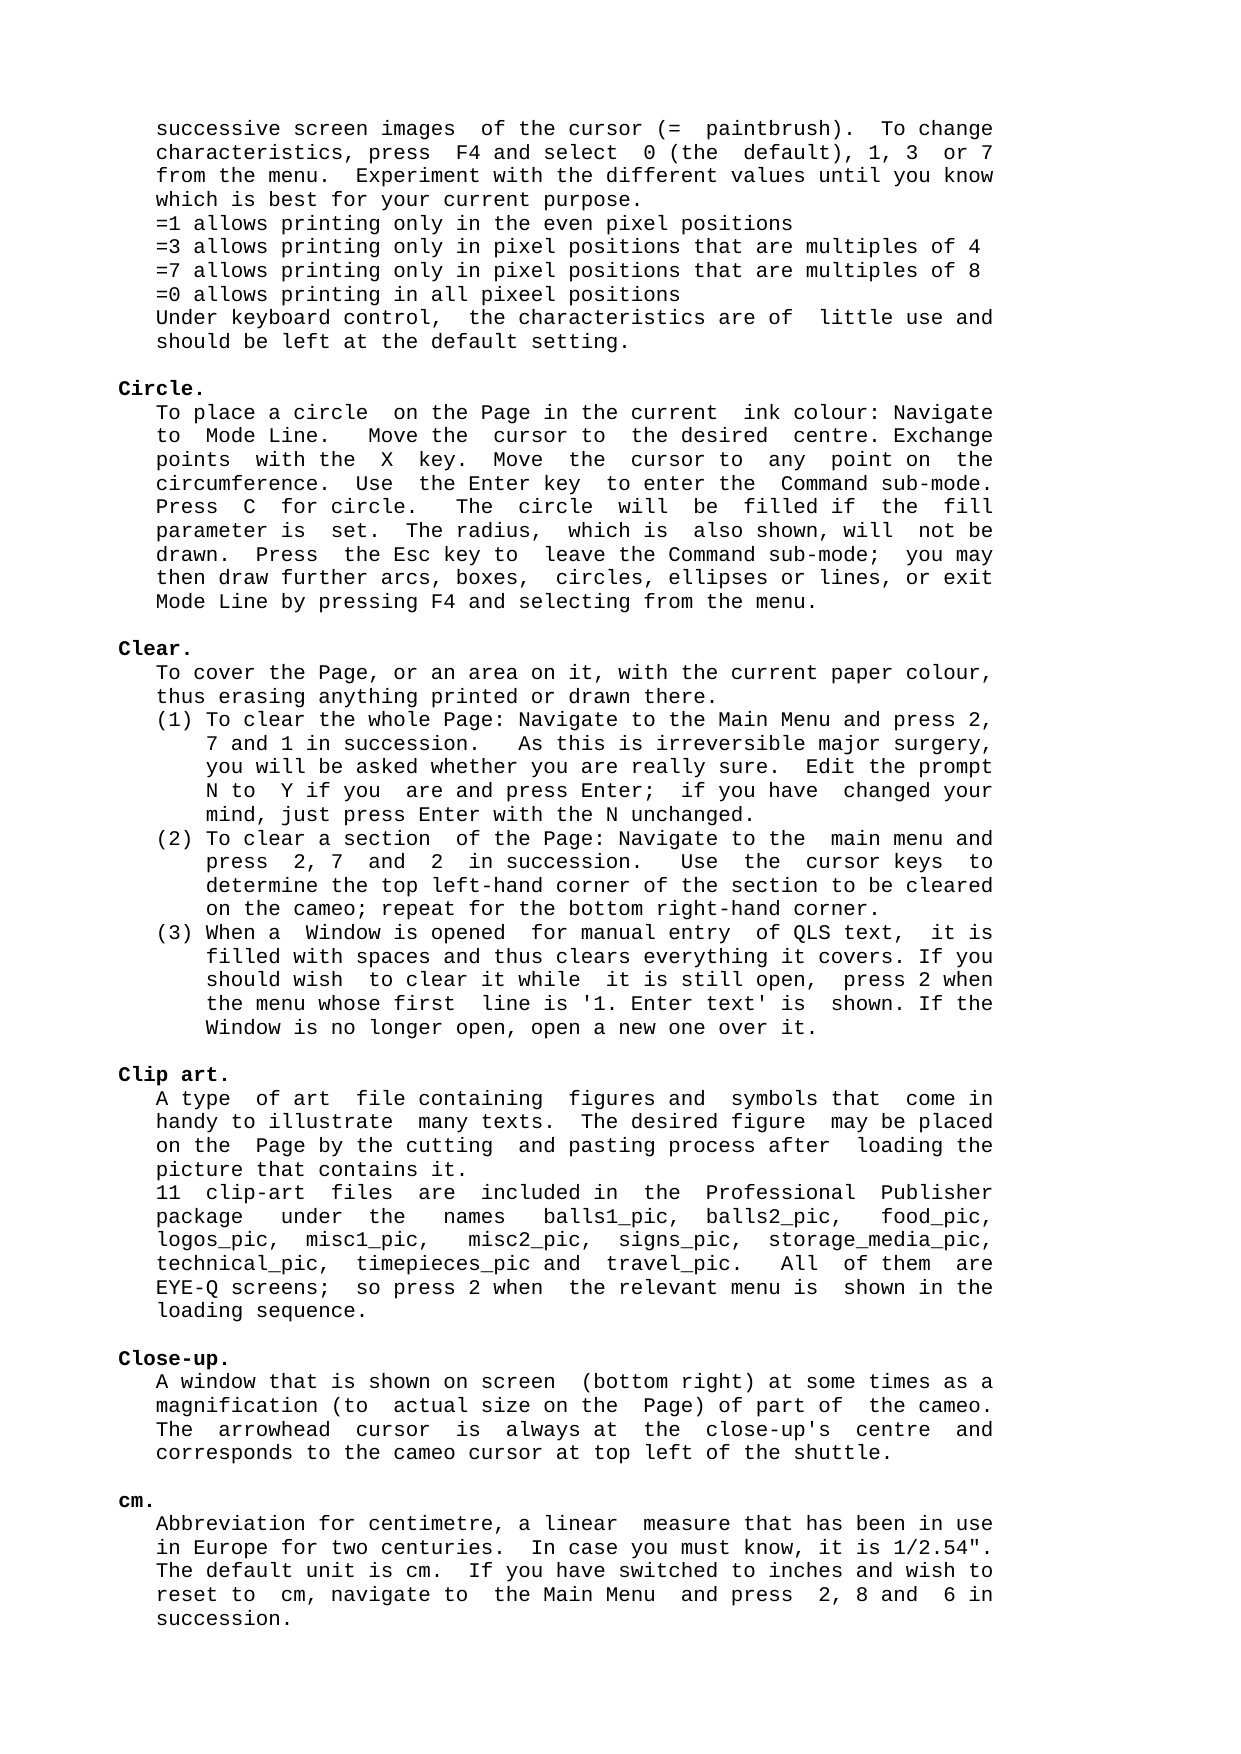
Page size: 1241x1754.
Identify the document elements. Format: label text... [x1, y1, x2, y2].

text Circle. [118, 378, 1122, 402]
text corresponds to the cameo cursor at top left of the shuttle. [118, 1442, 1122, 1466]
text drawn. Press the Esc key to leave the Command sub-mode; you may [118, 544, 1122, 567]
text on the Page by the cutting and pasting process after loading the [118, 1135, 1122, 1158]
text =0 allows printing in all pixeel positions [118, 284, 1122, 307]
text Mode Line by pressing F4 and selecting from the menu. [118, 591, 1122, 615]
text technical_pic, timepieces_pic and travel_pic. All of them are [118, 1253, 1122, 1277]
text reset to cm, navigate to the Main Menu and press 2, 8 and 6 in [118, 1584, 1122, 1608]
text successive screen images of the cursor (= paintbrush). To change [118, 118, 1122, 142]
text To place a circle on the Page in the current ink colour: Navigate [118, 402, 1122, 426]
text Abbreviation for centimetre, a linear measure that has been in use [118, 1513, 1122, 1537]
text from the menu. Experiment with the different values until you know [118, 165, 1122, 189]
text package under the names balls1_pic, balls2_pic, food_pic, [118, 1206, 1122, 1229]
text thus erasing anything printed or drawn there. [118, 686, 1122, 709]
text (1) To clear the whole Page: Navigate to the Main Menu and press 2, [118, 709, 1122, 733]
text parameter is set. The radius, which is also shown, will not be [118, 520, 1122, 544]
text should be left at the default setting. [118, 331, 1122, 354]
text N to Y if you are and press Enter; if you have changed your [118, 780, 1122, 804]
text mind, just press Enter with the N unchanged. [118, 804, 1122, 827]
text The default unit is cm. If you have switched to inches and wish to [118, 1561, 1122, 1584]
text points with the X key. Move the cursor to any point on the [118, 449, 1122, 473]
text A window that is shown on screen (bottom right) at some times as a [118, 1371, 1122, 1395]
text =7 allows printing only in pixel positions that are multiples of 8 [118, 260, 1122, 284]
text 7 and 1 in succession. As this is irreversible major surgery, [118, 733, 1122, 757]
text you will be asked whether you are really sure. Edit the prompt [118, 757, 1122, 780]
text Clear. [118, 638, 1122, 662]
text Close-up. [118, 1348, 1122, 1371]
text =3 allows printing only in pixel positions that are multiples of 4 [118, 236, 1122, 260]
text filled with spaces and thus clears everything it covers. If you [118, 946, 1122, 969]
text 11 clip-art files are included in the Professional Publisher [118, 1182, 1122, 1206]
text handy to illustrate many texts. The desired figure may be placed [118, 1111, 1122, 1135]
text Under keyboard control, the characteristics are of little use and [118, 307, 1122, 331]
text (2) To clear a section of the Page: Navigate to the main menu and [118, 827, 1122, 851]
text Clip art. [118, 1064, 1122, 1088]
text to Mode Line. Move the cursor to the desired centre. Exchange [118, 426, 1122, 449]
text the menu whose first line is '1. Enter text' is shown. If the [118, 993, 1122, 1017]
text then draw further arcs, boxes, circles, ellipses or lines, or exit [118, 567, 1122, 591]
text loading sequence. [118, 1300, 1122, 1324]
text characteristics, press F4 and select 0 (the default), 1, 3 or 7 [118, 142, 1122, 165]
text determine the top left-hand corner of the section to be cleared [118, 875, 1122, 898]
text logos_pic, misc1_pic, misc2_pic, signs_pic, storage_media_pic, [118, 1229, 1122, 1253]
text Press C for circle. The circle will be filled if the fill [118, 496, 1122, 520]
text which is best for your current purpose. [118, 189, 1122, 213]
text in Europe for two centuries. In case you must know, it is 1/2.54". [118, 1537, 1122, 1561]
text picture that contains it. [118, 1158, 1122, 1182]
text The arrowhead cursor is always at the close-up's centre and [118, 1419, 1122, 1442]
text Window is no longer open, open a new one over it. [118, 1017, 1122, 1040]
text (3) When a Window is opened for manual entry of QLS text, it is [118, 922, 1122, 946]
text EYE-Q screens; so press 2 when the relevant menu is shown in the [118, 1277, 1122, 1300]
text succession. [118, 1608, 1122, 1631]
text press 2, 7 and 2 in succession. Use the cursor keys to [118, 851, 1122, 875]
text circumference. Use the Enter key to enter the Command sub-mode. [118, 473, 1122, 496]
text =1 allows printing only in the even pixel positions [118, 213, 1122, 236]
text A type of art file containing figures and symbols that come in [118, 1088, 1122, 1111]
text cm. [118, 1489, 1122, 1513]
text should wish to clear it while it is still open, press 2 when [118, 969, 1122, 993]
text To cover the Page, or an area on it, with the current paper colour, [118, 662, 1122, 686]
text on the cameo; repeat for the bottom right-hand corner. [118, 898, 1122, 922]
text magnification (to actual size on the Page) of part of the cameo. [118, 1395, 1122, 1419]
